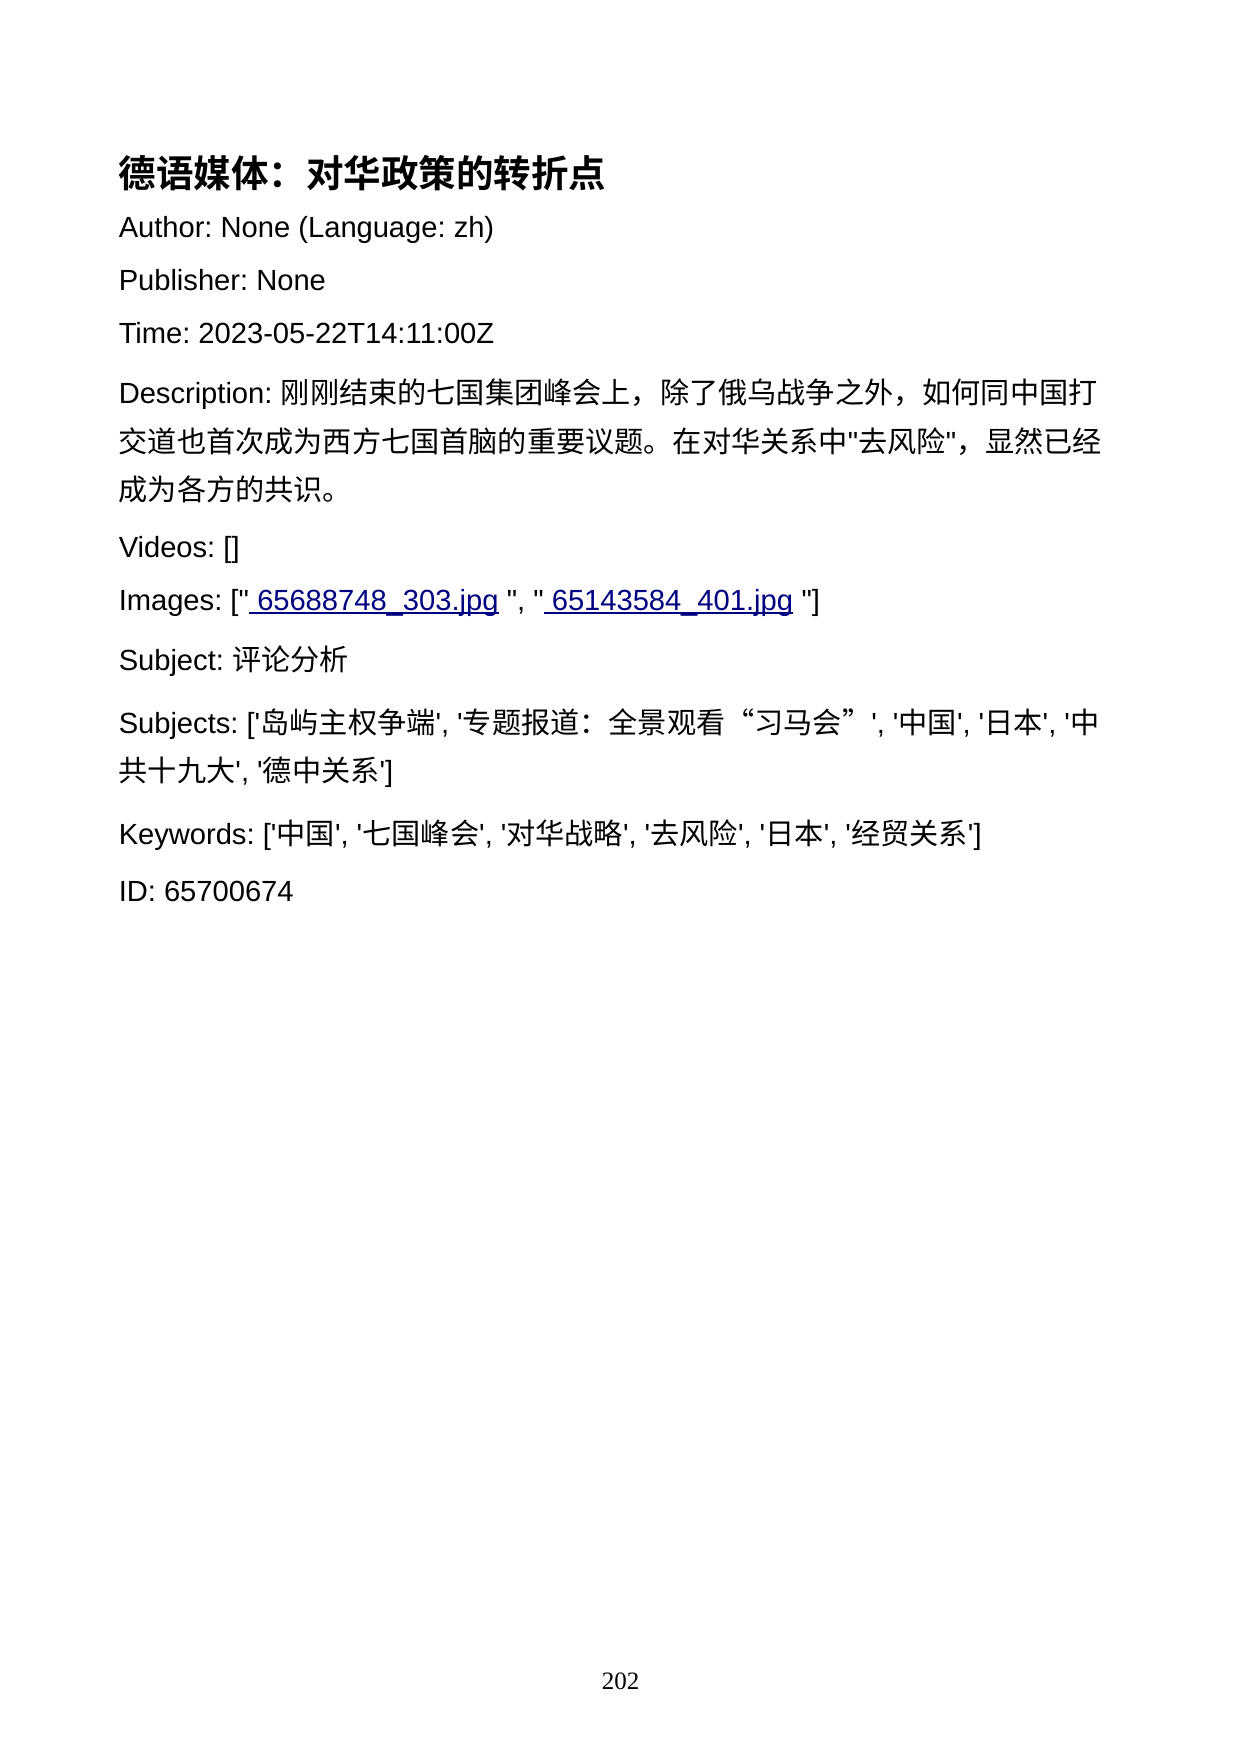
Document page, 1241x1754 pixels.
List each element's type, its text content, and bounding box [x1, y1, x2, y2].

subtitle 德语媒体：对华政策的转折点 [118, 143, 1122, 198]
text Subjects: ['岛屿主权争端', '专题报道：全景观看“习马会”', '中国', '日本', '中共十九大', '德中关系'] [118, 699, 1122, 790]
text Description: 刚刚结束的七国集团峰会上，除了俄乌战争之外，如何同中国打交道也首次成为西方七国首脑的重要议题。在对华关系中"去风险"，显然已经成为各方的共识。 [118, 370, 1122, 509]
text Videos: [] [118, 530, 1122, 563]
text ID: 65700674 [118, 874, 1122, 908]
text Time: 2023-05-22T14:11:00Z [118, 317, 1122, 350]
text Keywords: ['中国', '七国峰会', '对华战略', '去风险', '日本', '经贸关系'] [118, 811, 1122, 853]
text Author: None (Language: zh) [118, 210, 1122, 244]
text Subject: 评论分析 [118, 636, 1122, 678]
text Images: [" 65688748_303.jpg ", " 65143584_401.jpg "] [118, 583, 1122, 617]
text Publisher: None [118, 263, 1122, 297]
